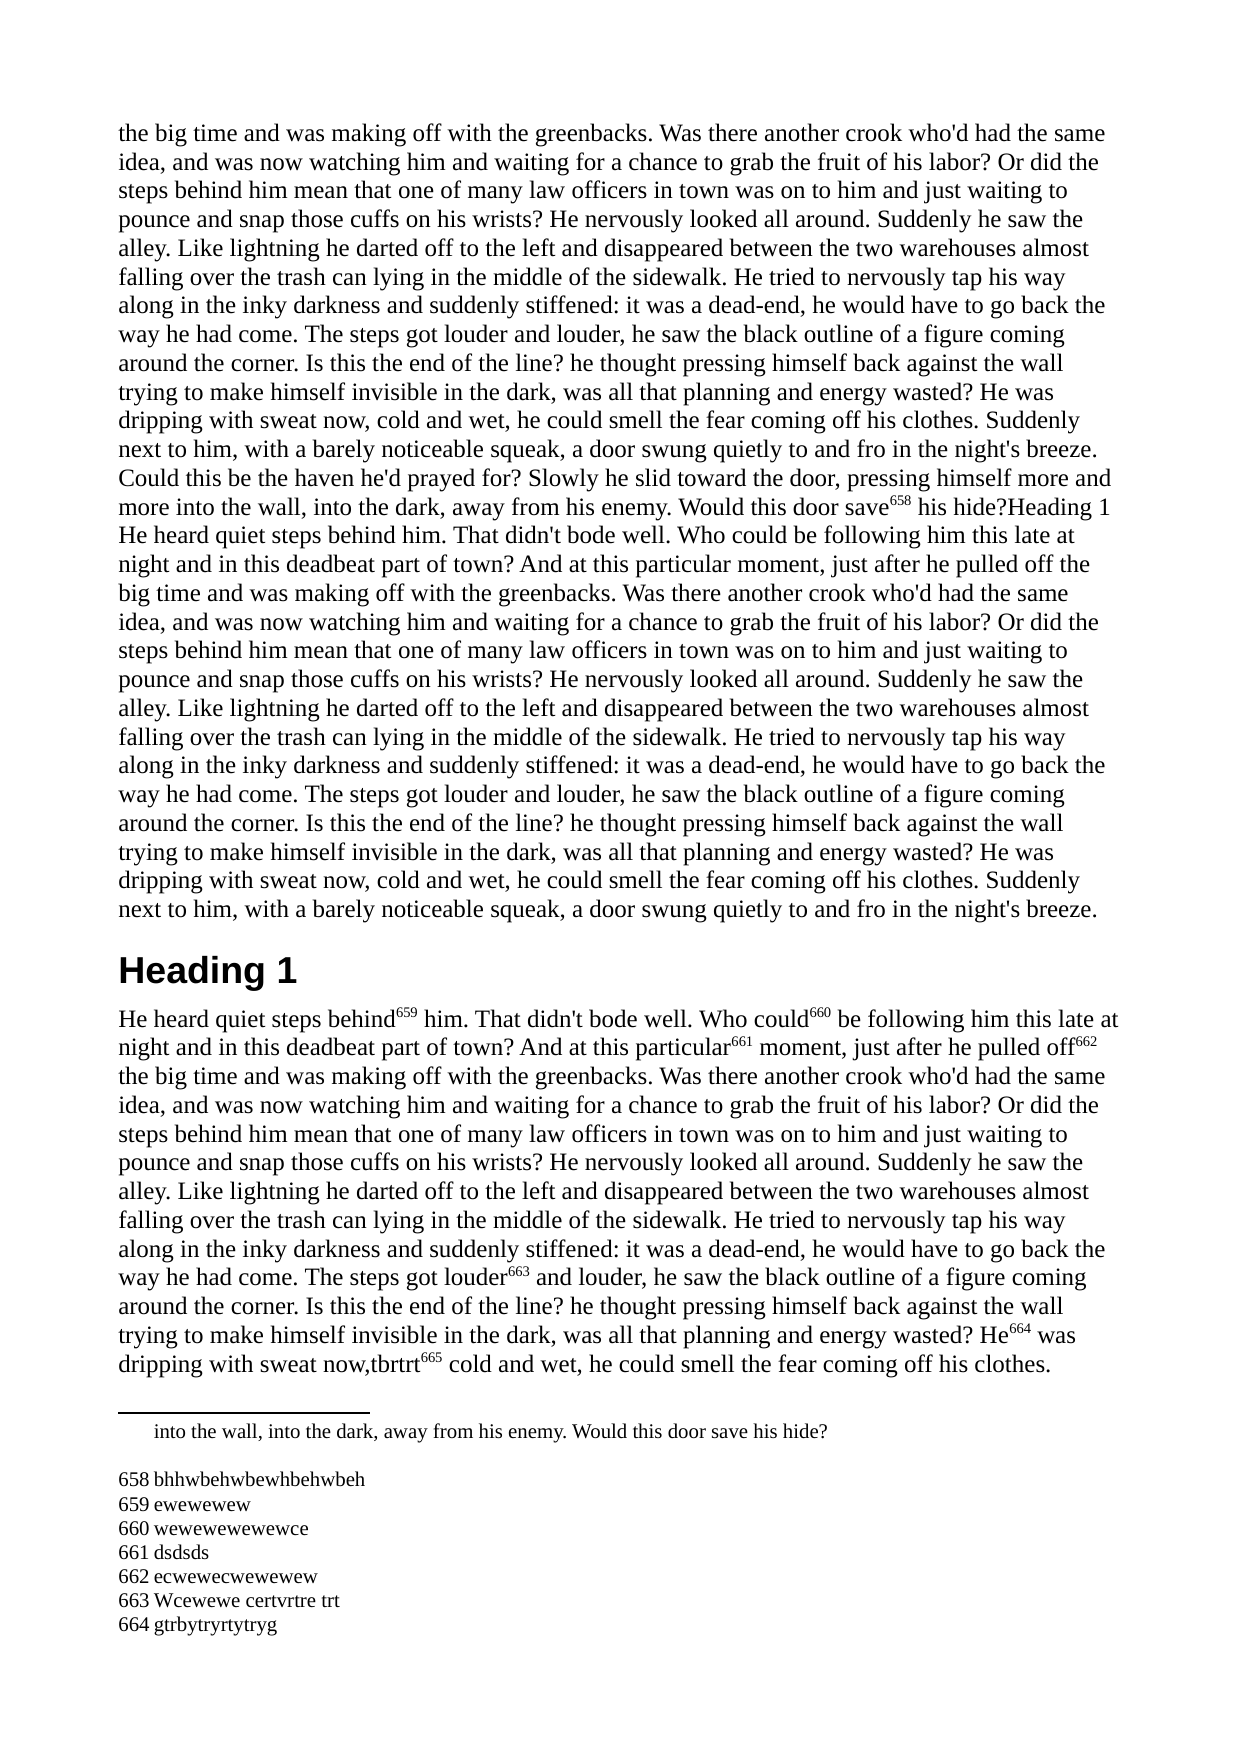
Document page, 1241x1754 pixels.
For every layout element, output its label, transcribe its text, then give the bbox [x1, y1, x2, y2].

text He heard quiet steps behind him. That didn't bode well. Who could be following him this late at night and in this deadbeat part of town? And at this particular moment, just after he pulled off the big time and was making off with the greenbacks. Was there another crook who'd had the same idea, and was now watching him and waiting for a chance to grab the fruit of his labor? Or did the steps behind him mean that one of many law officers in town was on to him and just waiting to pounce and snap those cuffs on his wrists? He nervously looked all around. Suddenly he saw the alley. Like lightning he darted off to the left and disappeared between the two warehouses almost falling over the trash can lying in the middle of the sidewalk. He tried to nervously tap his way along in the inky darkness and suddenly stiffened: it was a dead-end, he would have to go back the way he had come. The steps got louder and louder, he saw the black outline of a figure coming around the corner. Is this the end of the line? he thought pressing himself back against the wall trying to make himself invisible in the dark, was all that planning and energy wasted? He was dripping with sweat now,tbrtrt cold and wet, he could smell the fear coming off his clothes. [118, 1004, 1122, 1377]
text bhhwbehwbewhbehwbeh [118, 1467, 1122, 1491]
text ecwewecwewewew [118, 1564, 1122, 1588]
text into the wall, into the dark, away from his enemy. Would this door save his hide? [118, 1419, 1122, 1443]
subtitle Heading 1 [118, 948, 1122, 991]
text ewewewew [118, 1491, 1122, 1516]
text Wcewewe certvrtre trt [118, 1588, 1122, 1612]
text gtrbytryrtytryg [118, 1612, 1122, 1636]
text wewewewewewce [118, 1516, 1122, 1539]
text dsdsds [118, 1539, 1122, 1564]
text He heard quiet steps behind him. That didn't bode well. Who could be following him this late at night and in this deadbeat part of town? And at this particular moment, just after he pulled off the big time and was making off with the greenbacks. Was there another crook who'd had the same idea, and was now watching him and waiting for a chance to grab the fruit of his labor? Or did the steps behind him mean that one of many law officers in town was on to him and just waiting to pounce and snap those cuffs on his wrists? He nervously looked all around. Suddenly he saw the alley. Like lightning he darted off to the left and disappeared between the two warehouses almost falling over the trash can lying in the middle of the sidewalk. He tried to nervously tap his way along in the inky darkness and suddenly stiffened: it was a dead-end, he would have to go back the way he had come. The steps got louder and louder, he saw the black outline of a figure coming around the corner. Is this the end of the line? he thought pressing himself back against the wall trying to make himself invisible in the dark, was all that planning and energy wasted? He was dripping with sweat now, cold and wet, he could smell the fear coming off his clothes. Suddenly next to him, with a barely noticeable squeak, a door swung quietly to and fro in the night's breeze. [118, 521, 1122, 923]
text the big time and was making off with the greenbacks. Was there another crook who'd had the same idea, and was now watching him and waiting for a chance to grab the fruit of his labor? Or did the steps behind him mean that one of many law officers in town was on to him and just waiting to pounce and snap those cuffs on his wrists? He nervously looked all around. Suddenly he saw the alley. Like lightning he darted off to the left and disappeared between the two warehouses almost falling over the trash can lying in the middle of the sidewalk. He tried to nervously tap his way along in the inky darkness and suddenly stiffened: it was a dead-end, he would have to go back the way he had come. The steps got louder and louder, he saw the black outline of a figure coming around the corner. Is this the end of the line? he thought pressing himself back against the wall trying to make himself invisible in the dark, was all that planning and energy wasted? He was dripping with sweat now, cold and wet, he could smell the fear coming off his clothes. Suddenly next to him, with a barely noticeable squeak, a door swung quietly to and fro in the night's breeze. Could this be the haven he'd prayed for? Slowly he slid toward the door, pressing himself more and more into the wall, into the dark, away from his enemy. Would this door save his hide?Heading 1 [118, 118, 1122, 521]
